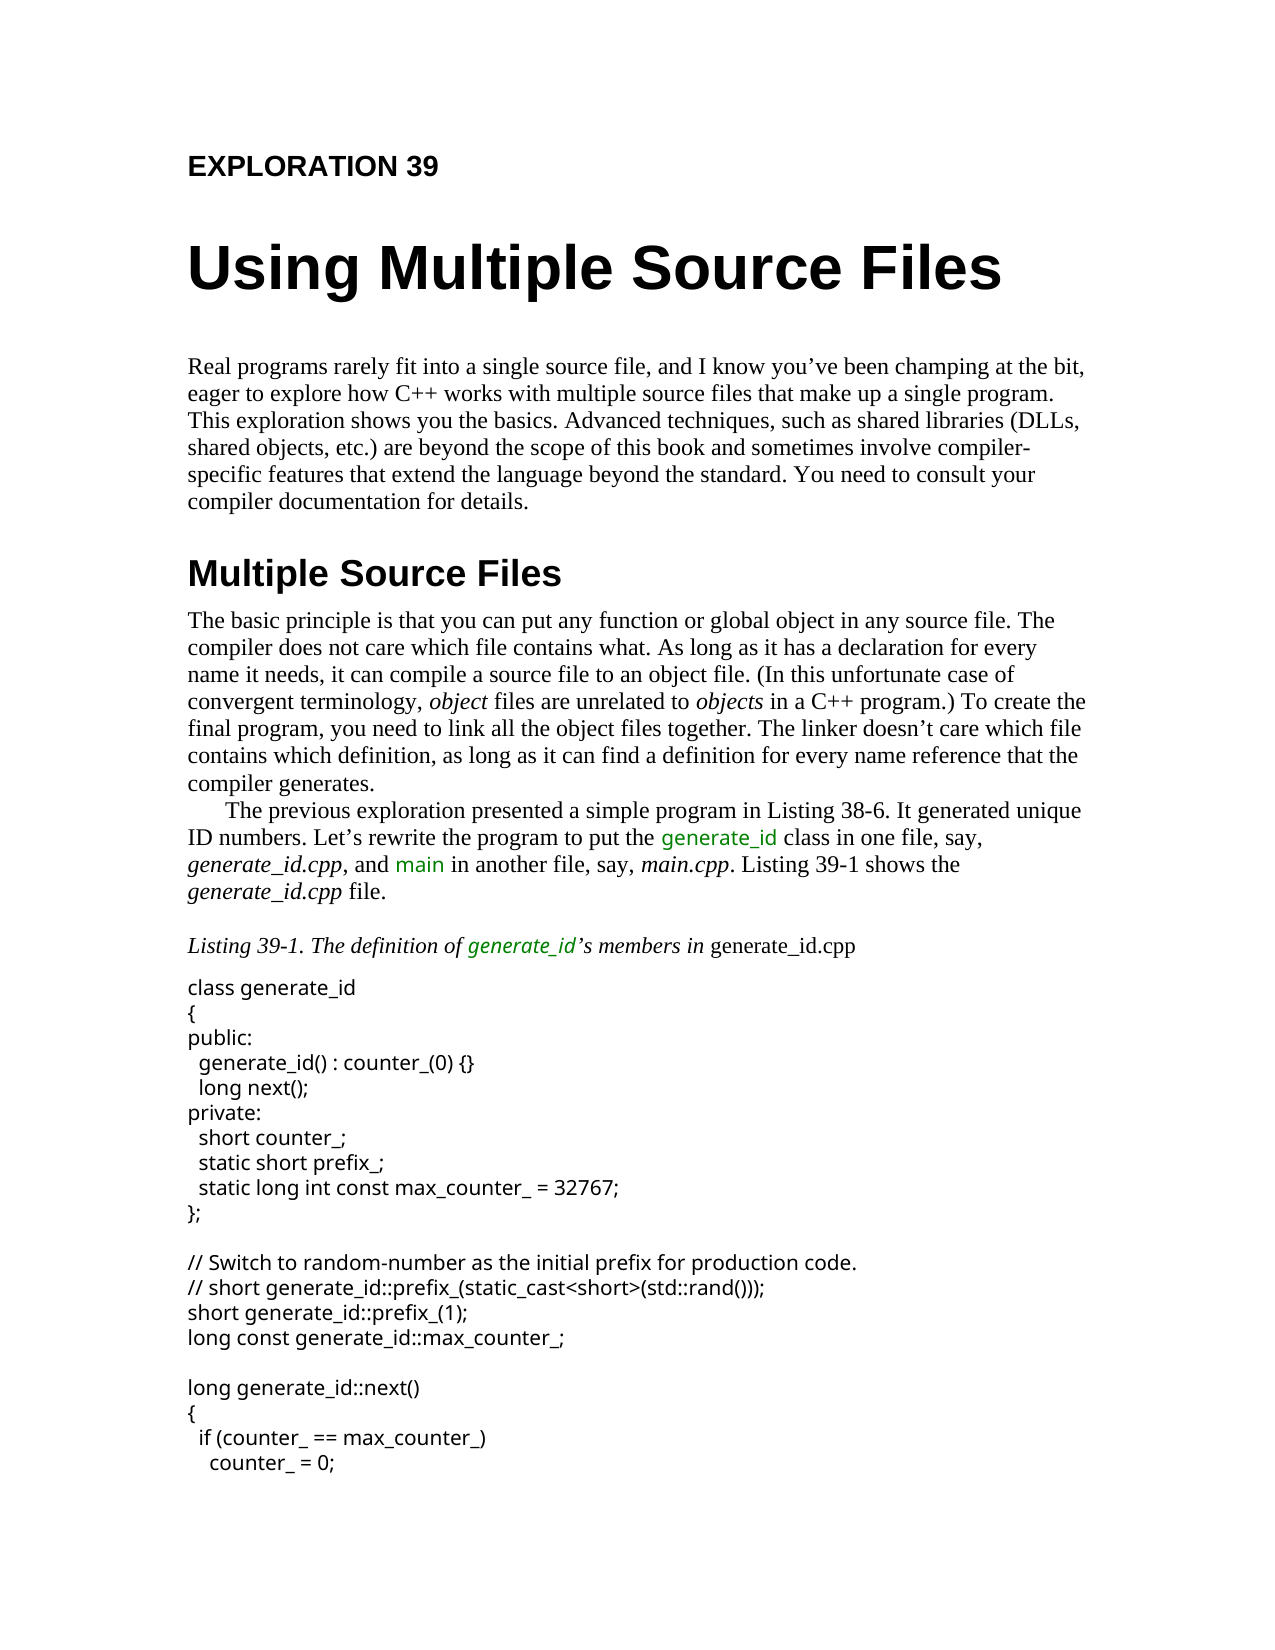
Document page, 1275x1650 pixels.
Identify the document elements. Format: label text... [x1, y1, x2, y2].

text public: [187, 1026, 1072, 1051]
text { [187, 1401, 1072, 1426]
text short generate_id::prefix_(1); [187, 1301, 1072, 1326]
text class generate_id [187, 976, 1072, 1001]
subtitle Multiple Source Files [187, 552, 1087, 594]
text The previous exploration presented a simple program in Listing 38-6. It generated unique ID numbers. Let’s rewrite the program to put the generate_id class in one file, say, generate_id.cpp, and main in another file, say, main.cpp. Listing 39-1 shows the generate_id.cpp file. [187, 796, 1087, 905]
text private: [187, 1101, 1072, 1126]
text short counter_; [187, 1126, 1072, 1151]
text Listing 39-1. The definition of generate_id’s members in generate_id.cpp [187, 930, 1087, 959]
text The basic principle is that you can put any function or global object in any source file. The compiler does not care which file contains what. As long as it has a declaration for every name it needs, it can compile a source file to an object file. (In this unfortunate case of convergent terminology, object files are unrelated to objects in a C++ program.) To create the final program, you need to link all the object files together. The linker doesn’t care which file contains which definition, as long as it can find a definition for every name reference that the compiler generates. [187, 607, 1087, 796]
text { [187, 1001, 1072, 1026]
text counter_ = 0; [187, 1451, 1072, 1476]
text long next(); [187, 1076, 1072, 1101]
text // Switch to random-number as the initial prefix for production code. [187, 1251, 1072, 1276]
text Exploration 39 [187, 150, 1087, 183]
text Real programs rarely fit into a single source file, and I know you’ve been champing at the bit, eager to explore how C++ works with multiple source files that make up a single program. This exploration shows you the basics. Advanced techniques, such as shared libraries (DLLs, shared objects, etc.) are beyond the scope of this book and sometimes involve compiler-specific features that extend the language beyond the standard. You need to consult your compiler documentation for details. [187, 352, 1087, 515]
text generate_id() : counter_(0) {} [187, 1051, 1072, 1076]
text // short generate_id::prefix_(static_cast<short>(std::rand())); [187, 1276, 1072, 1301]
text static long int const max_counter_ = 32767; [187, 1176, 1072, 1201]
title Using Multiple Source Files [187, 233, 1087, 302]
text if (counter_ == max_counter_) [187, 1426, 1072, 1451]
text long generate_id::next() [187, 1376, 1072, 1401]
text }; [187, 1201, 1072, 1226]
text long const generate_id::max_counter_; [187, 1326, 1072, 1351]
text static short prefix_; [187, 1151, 1072, 1176]
